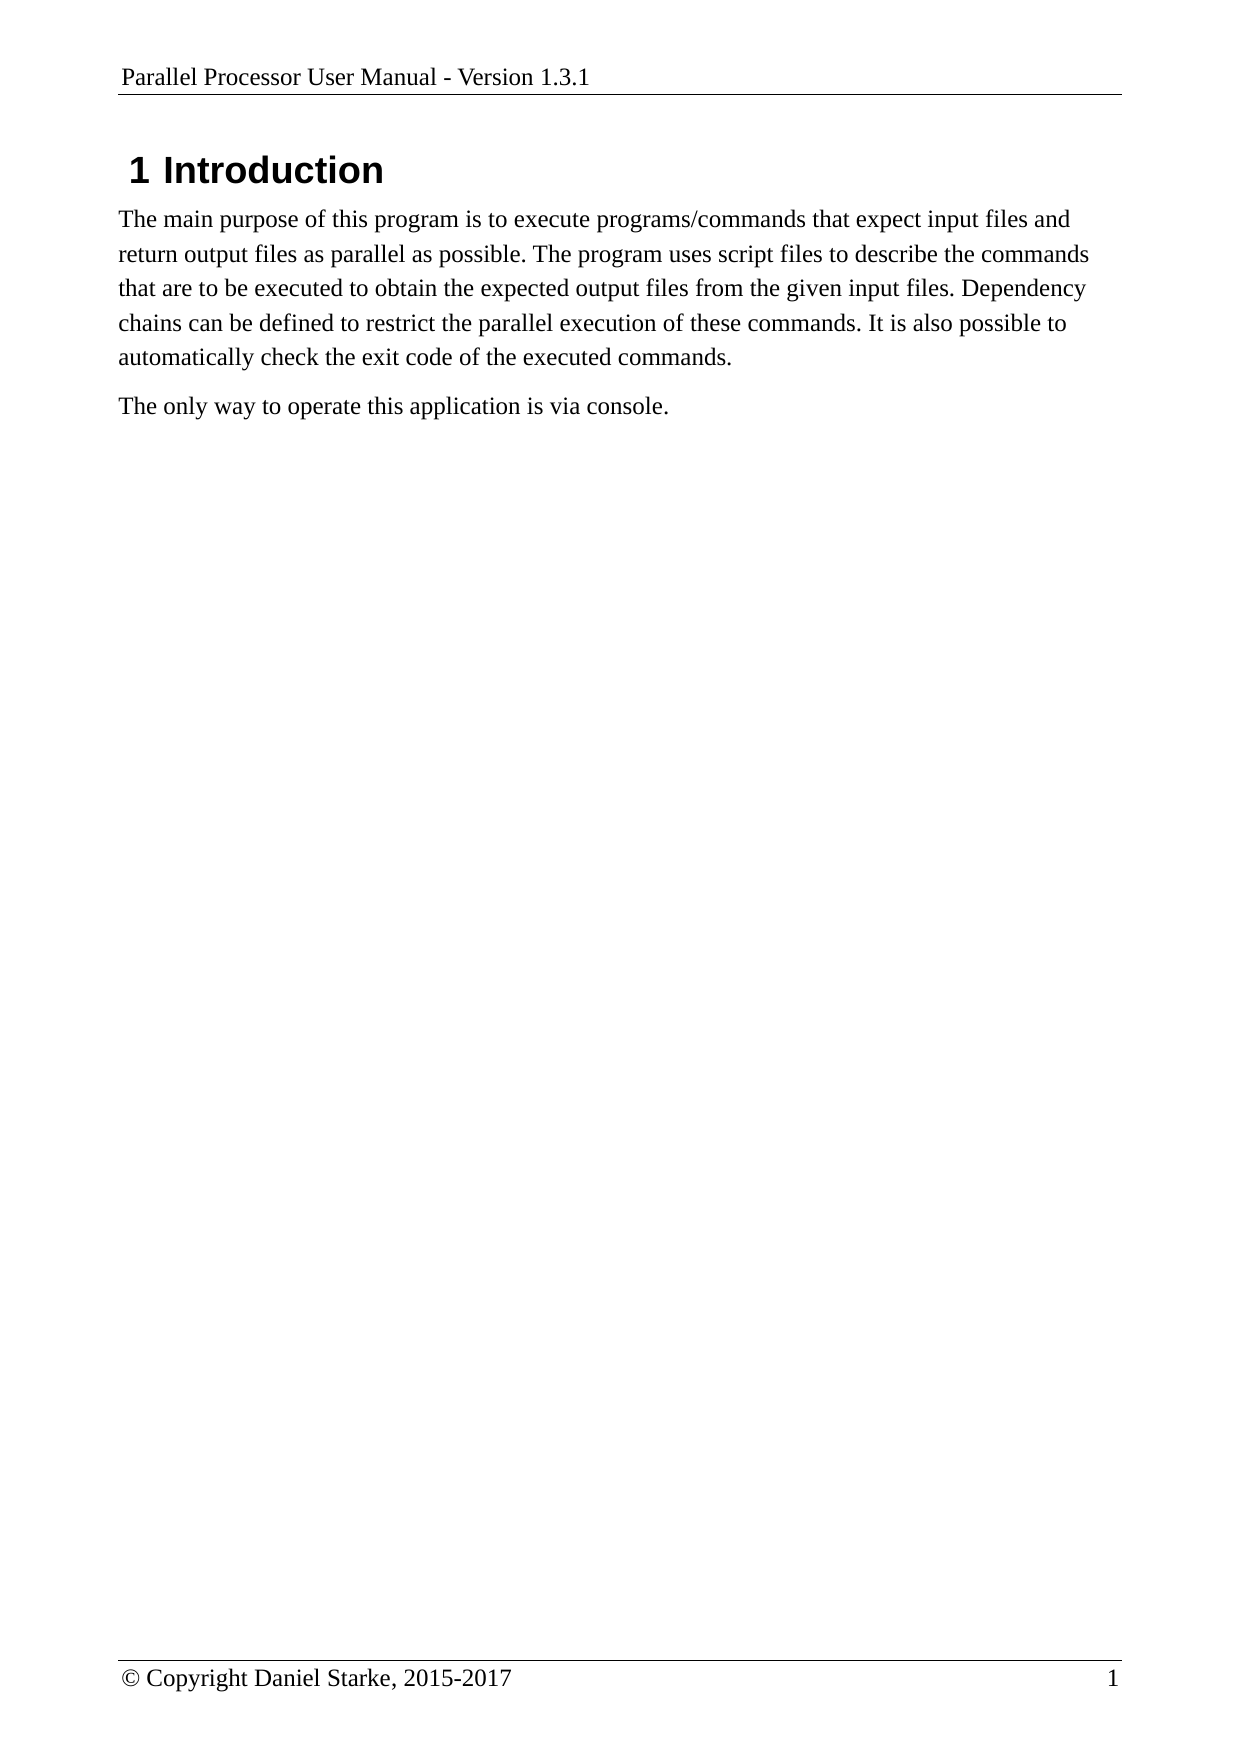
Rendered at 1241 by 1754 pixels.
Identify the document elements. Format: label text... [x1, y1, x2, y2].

text The main purpose of this program is to execute programs/commands that expect input files and return output files as parallel as possible. The program uses script files to describe the commands that are to be executed to obtain the expected output files from the given input files. Dependency chains can be defined to restrict the parallel execution of these commands. It is also possible to automatically check the exit code of the executed commands. [118, 204, 1122, 371]
subtitle Introduction [118, 148, 1122, 192]
text The only way to operate this application is via console. [118, 391, 1122, 420]
